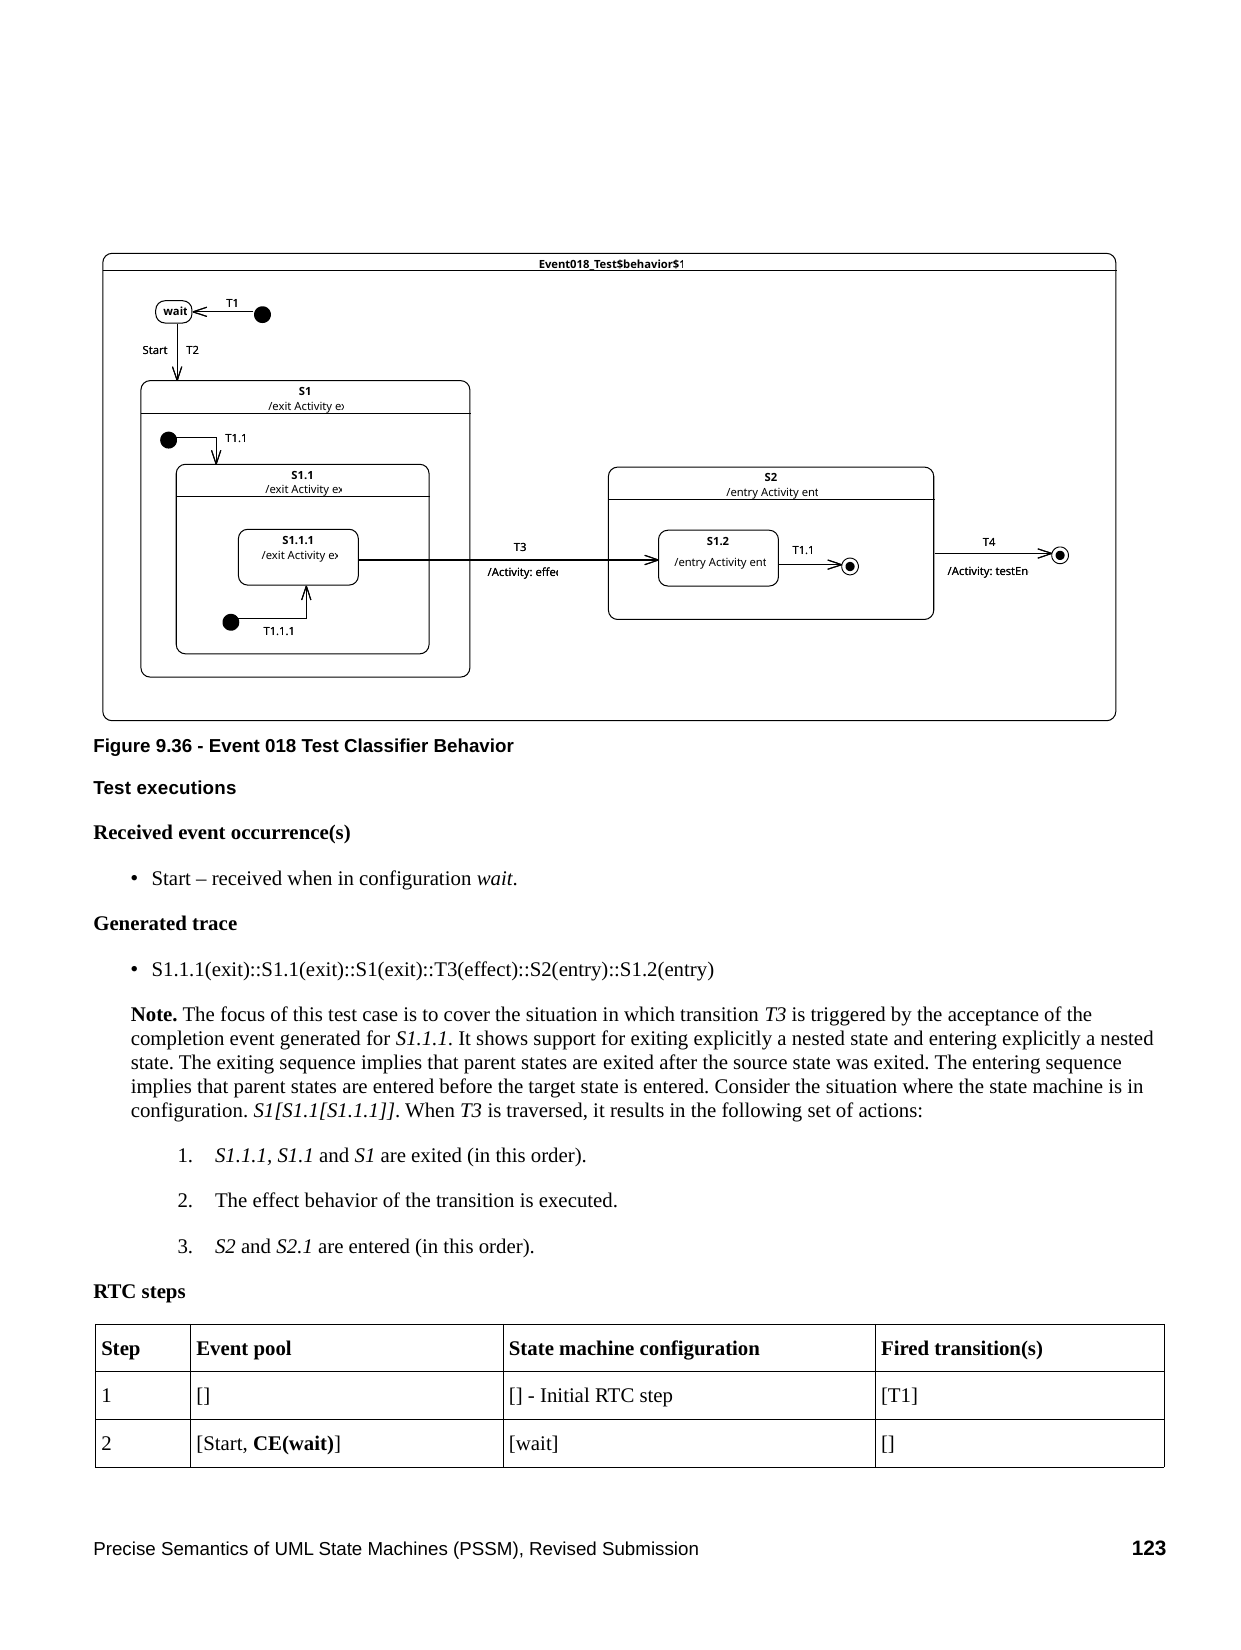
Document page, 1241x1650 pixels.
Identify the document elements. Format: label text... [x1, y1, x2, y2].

table_header Event pool [191, 1325, 503, 1371]
table_header State machine configuration [504, 1325, 875, 1371]
list S1.1.1(exit)::S1.1(exit)::S1(exit)::T3(effect)::S2(entry)::S1.2(entry) [131, 956, 1164, 981]
list Start – received when in configuration wait. [131, 865, 1164, 890]
table_cell [] - Initial RTC step [504, 1372, 875, 1419]
table_cell 1 [96, 1372, 190, 1419]
text Received event occurrence(s) [93, 820, 1164, 844]
table_cell [] [876, 1420, 1164, 1467]
table_cell 2 [96, 1420, 190, 1467]
table_cell [] [191, 1372, 503, 1419]
text Note. The focus of this test case is to cover the situation in which transition T3 is triggered by the acceptance of the completion event generated for S1.1.1. It shows support for exiting explicitly a nested state and entering explicitly a nested state. The exiting sequence implies that parent states are exited after the source state was exited. The entering sequence implies that parent states are entered before the target state is entered. Consider the situation where the state machine is in configuration. S1[S1.1[S1.1.1]]. When T3 is traversed, it results in the following set of actions: [131, 1002, 1164, 1122]
list S1.1.1, S1.1 and S1 are exited (in this order). [177, 1143, 1164, 1167]
table_header Fired transition(s) [876, 1325, 1164, 1371]
table_header Step [96, 1325, 190, 1371]
table_cell [wait] [504, 1420, 875, 1467]
text RTC steps [93, 1279, 1164, 1303]
list The effect behavior of the transition is executed. [177, 1188, 1164, 1212]
table_cell [Start, CE(wait)] [191, 1420, 503, 1467]
text Generated trace [93, 911, 1164, 935]
text Figure 9.36 - Event 018 Test Classifier Behavior [93, 243, 1127, 756]
list S2 and S2.1 are entered (in this order). [177, 1233, 1164, 1258]
subtitle Test executions [93, 231, 1164, 799]
table_cell [T1] [876, 1372, 1164, 1419]
